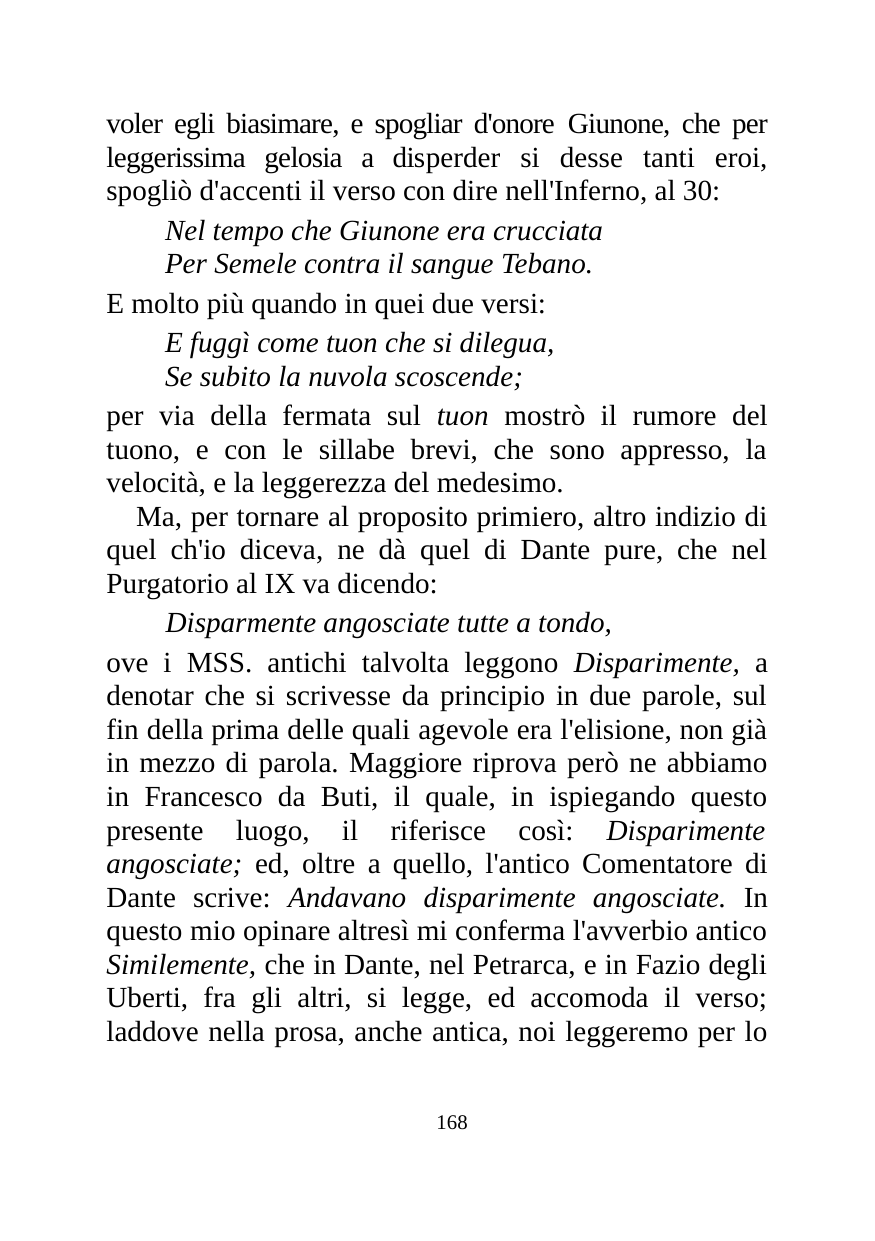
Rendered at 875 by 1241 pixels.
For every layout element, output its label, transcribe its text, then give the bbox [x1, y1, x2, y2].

text E molto più quando in quei due versi: [106, 286, 768, 319]
text Nel tempo che Giunone era crucciata Per Semele contra il sangue Tebano. [165, 213, 768, 280]
text E fuggì come tuon che si dilegua, Se subito la nuvola scoscende; [165, 325, 768, 392]
text ove i MSS. antichi talvolta leggono Disparimente, a denotar che si scrivesse da principio in due parole, sul fin della prima delle quali agevole era l'elisione, non già in mezzo di parola. Maggiore riprova però ne abbiamo in Francesco da Buti, il quale, in ispiegando questo presente luogo, il riferisce così: Disparimente angosciate; ed, oltre a quello, l'antico Comentatore di Dante scrive: Andavano disparimente angosciate. In questo mio opinare altresì mi conferma l'avverbio antico Similemente, che in Dante, nel Petrarca, e in Fazio degli Uberti, fra gli altri, si legge, ed accomoda il verso; laddove nella prosa, anche antica, noi leggeremo per lo [106, 645, 768, 1047]
text Disparmente angosciate tutte a tondo, [165, 606, 768, 639]
text per via della fermata sul tuon mostrò il rumore del tuono, e con le sillabe brevi, che sono appresso, la velocità, e la leggerezza del medesimo. [106, 398, 768, 499]
text Ma, per tornare al proposito primiero, altro indizio di quel ch'io diceva, ne dà quel di Dante pure, che nel Purgatorio al IX va dicendo: [106, 499, 768, 599]
text voler egli biasimare, e spogliar d'onore Giunone, che per leggerissima gelosia a disperder si desse tanti eroi, spogliò d'accenti il verso con dire nell'Inferno, al 30: [106, 106, 768, 207]
